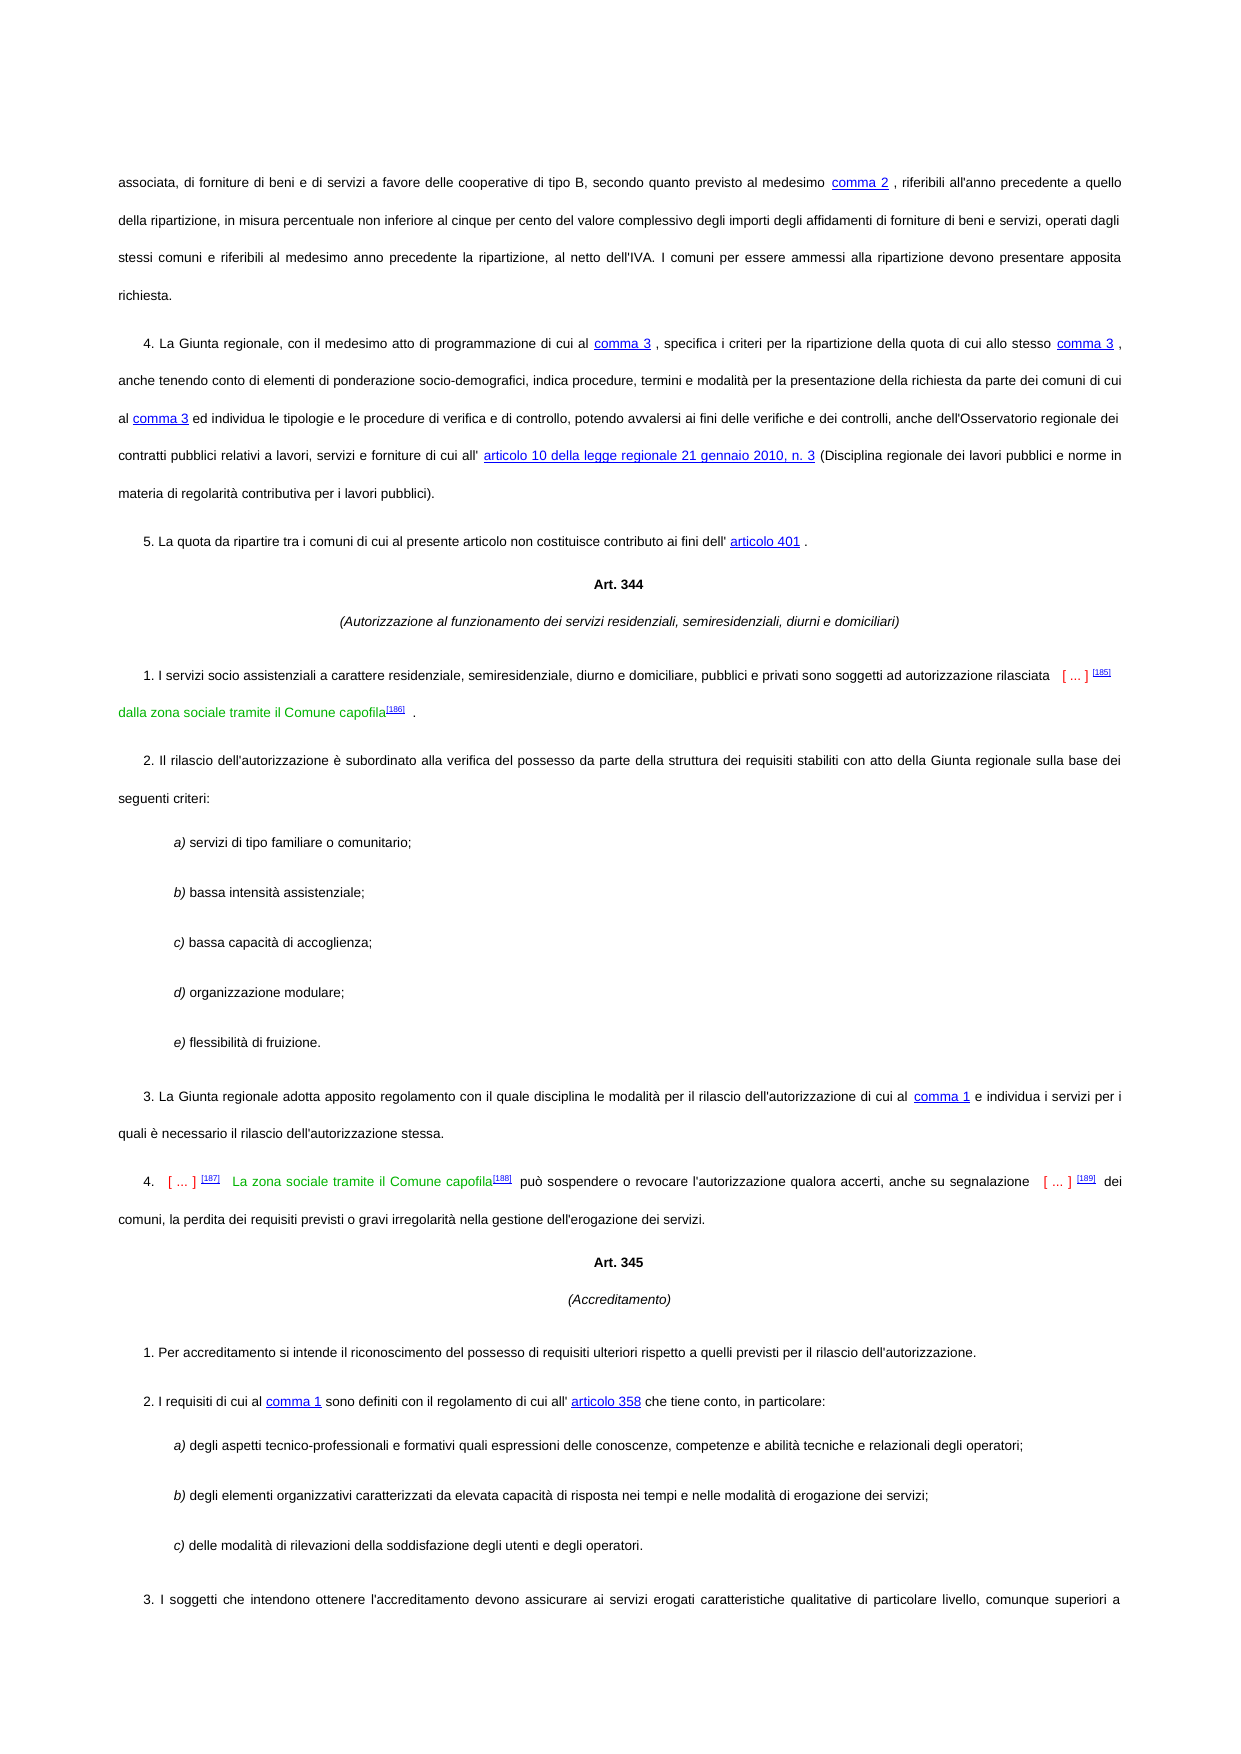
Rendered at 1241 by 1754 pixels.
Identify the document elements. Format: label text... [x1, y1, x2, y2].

table_header associata, di forniture di beni e di servizi a favore delle cooperative di tipo B, secondo quanto previsto al medesimo comma 2 , riferibili all'anno precedente a quello della ripartizione, in misura percentuale non inferiore al cinque per cento del valore complessivo degli importi degli affidamenti di forniture di beni e servizi, operati dagli stessi comuni e riferibili al medesimo anno precedente la ripartizione, al netto dell'IVA. I comuni per essere ammessi alla ripartizione devono presentare apposita richiesta. 4. La Giunta regionale, con il medesimo atto di programmazione di cui al comma 3 , specifica i criteri per la ripartizione della quota di cui allo stesso comma 3 , anche tenendo conto di elementi di ponderazione socio-demografici, indica procedure, termini e modalità per la presentazione della richiesta da parte dei comuni di cui al comma 3 ed individua le tipologie e le procedure di verifica e di controllo, potendo avvalersi ai fini delle verifiche e dei controlli, anche dell'Osservatorio regionale dei contratti pubblici relativi a lavori, servizi e forniture di cui all' articolo 10 della legge regionale 21 gennaio 2010, n. 3 (Disciplina regionale dei lavori pubblici e norme in materia di regolarità contributiva per i lavori pubblici). 5. La quota da ripartire tra i comuni di cui al presente articolo non costituisce contributo ai fini dell' articolo 401 . Art. 344 (Autorizzazione al funzionamento dei servizi residenziali, semiresidenziali, diurni e domiciliari) 1. I servizi socio assistenziali a carattere residenziale, semiresidenziale, diurno e domiciliare, pubblici e privati sono soggetti ad autorizzazione rilasciata [ ... ] [185] dalla zona sociale tramite il Comune capofila[186] . 2. Il rilascio dell'autorizzazione è subordinato alla verifica del possesso da parte della struttura dei requisiti stabiliti con atto della Giunta regionale sulla base dei seguenti criteri: a) servizi di tipo familiare o comunitario; b) bassa intensità assistenziale; c) bassa capacità di accoglienza; d) organizzazione modulare; e) flessibilità di fruizione. 3. La Giunta regionale adotta apposito regolamento con il quale disciplina le modalità per il rilascio dell'autorizzazione di cui al comma 1 e individua i servizi per i quali è necessario il rilascio dell'autorizzazione stessa. 4. [ ... ] [187] La zona sociale tramite il Comune capofila[188] può sospendere o revocare l'autorizzazione qualora accerti, anche su segnalazione [ ... ] [189] dei comuni, la perdita dei requisiti previsti o gravi irregolarità nella gestione dell'erogazione dei servizi. Art. 345 (Accreditamento) 1. Per accreditamento si intende il riconoscimento del possesso di requisiti ulteriori rispetto a quelli previsti per il rilascio dell'autorizzazione. 2. I requisiti di cui al comma 1 sono definiti con il regolamento di cui all' articolo 358 che tiene conto, in particolare: a) degli aspetti tecnico-professionali e formativi quali espressioni delle conoscenze, competenze e abilità tecniche e relazionali degli operatori; b) degli elementi organizzativi caratterizzati da elevata capacità di risposta nei tempi e nelle modalità di erogazione dei servizi; c) delle modalità di rilevazioni della soddisfazione degli utenti e degli operatori. 3. I soggetti che intendono ottenere l'accreditamento devono assicurare ai servizi erogati caratteristiche qualitative di particolare livello, comunque superiori a [118, 148, 1122, 1607]
